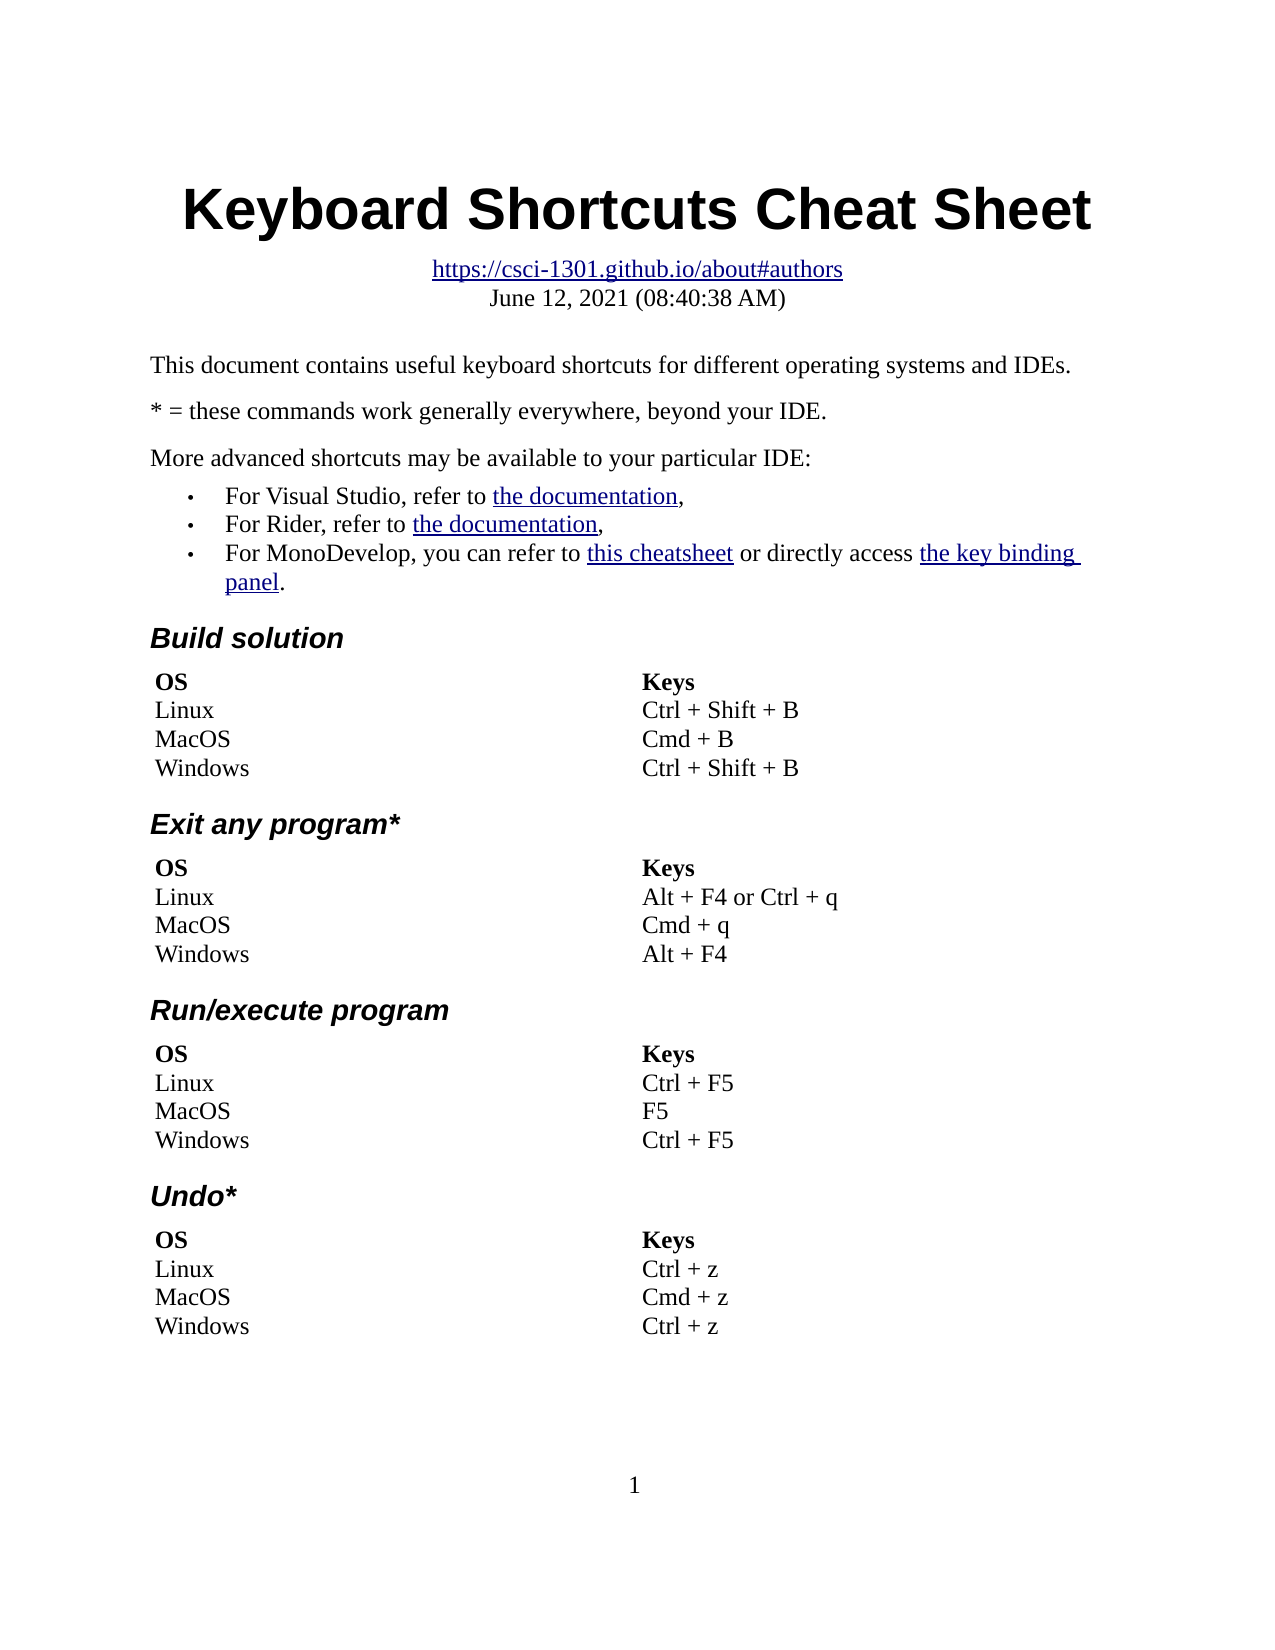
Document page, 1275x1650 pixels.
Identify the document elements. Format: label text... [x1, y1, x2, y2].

table_cell Cmd + B [638, 724, 1125, 753]
table_cell Linux [150, 696, 637, 724]
text * = these commands work generally everywhere, beyond your IDE. [150, 396, 1125, 425]
table_header Keys [638, 1225, 1125, 1254]
table_cell Linux [150, 1068, 637, 1096]
table_cell Linux [150, 882, 637, 910]
table_cell MacOS [150, 910, 637, 939]
list For MonoDevelop, you can refer to this cheatsheet or directly access the key binding panel. [187, 538, 1125, 596]
table_header OS [150, 667, 637, 696]
table_cell Ctrl + z [638, 1254, 1125, 1282]
table_cell Ctrl + z [638, 1311, 1125, 1340]
table_header Keys [638, 667, 1125, 696]
table_cell Cmd + z [638, 1283, 1125, 1311]
table_cell MacOS [150, 1283, 637, 1311]
text More advanced shortcuts may be available to your particular IDE: [150, 443, 1125, 472]
table_cell Windows [150, 1311, 637, 1340]
table_cell Ctrl + Shift + B [638, 696, 1125, 724]
list For Rider, refer to the documentation, [187, 509, 1125, 538]
subtitle Run/execute program [150, 993, 1125, 1026]
table_header OS [150, 853, 637, 882]
table_cell Alt + F4 [638, 939, 1125, 968]
table_cell Ctrl + F5 [638, 1125, 1125, 1154]
table_header Keys [638, 1039, 1125, 1068]
table_cell MacOS [150, 724, 637, 753]
table_header OS [150, 1225, 637, 1254]
subtitle Exit any program* [150, 807, 1125, 840]
table_cell Ctrl + F5 [638, 1068, 1125, 1096]
table_cell Cmd + q [638, 910, 1125, 939]
table_cell Ctrl + Shift + B [638, 753, 1125, 782]
subtitle Undo* [150, 1179, 1125, 1212]
table_cell Linux [150, 1254, 637, 1282]
text https://csci-1301.github.io/about#authors [150, 254, 1125, 283]
text June 12, 2021 (08:40:38 AM) [150, 283, 1125, 312]
table_cell Alt + F4 or Ctrl + q [638, 882, 1125, 910]
table_cell Windows [150, 1125, 637, 1154]
table_cell Windows [150, 939, 637, 968]
table_header Keys [638, 853, 1125, 882]
subtitle Build solution [150, 621, 1125, 654]
list For Visual Studio, refer to the documentation, [187, 481, 1125, 509]
table_cell Windows [150, 753, 637, 782]
title Keyboard Shortcuts Cheat Sheet [150, 175, 1125, 242]
table_header OS [150, 1039, 637, 1068]
table_cell F5 [638, 1096, 1125, 1125]
text This document contains useful keyboard shortcuts for different operating systems and IDEs. [150, 350, 1125, 378]
table_cell MacOS [150, 1096, 637, 1125]
